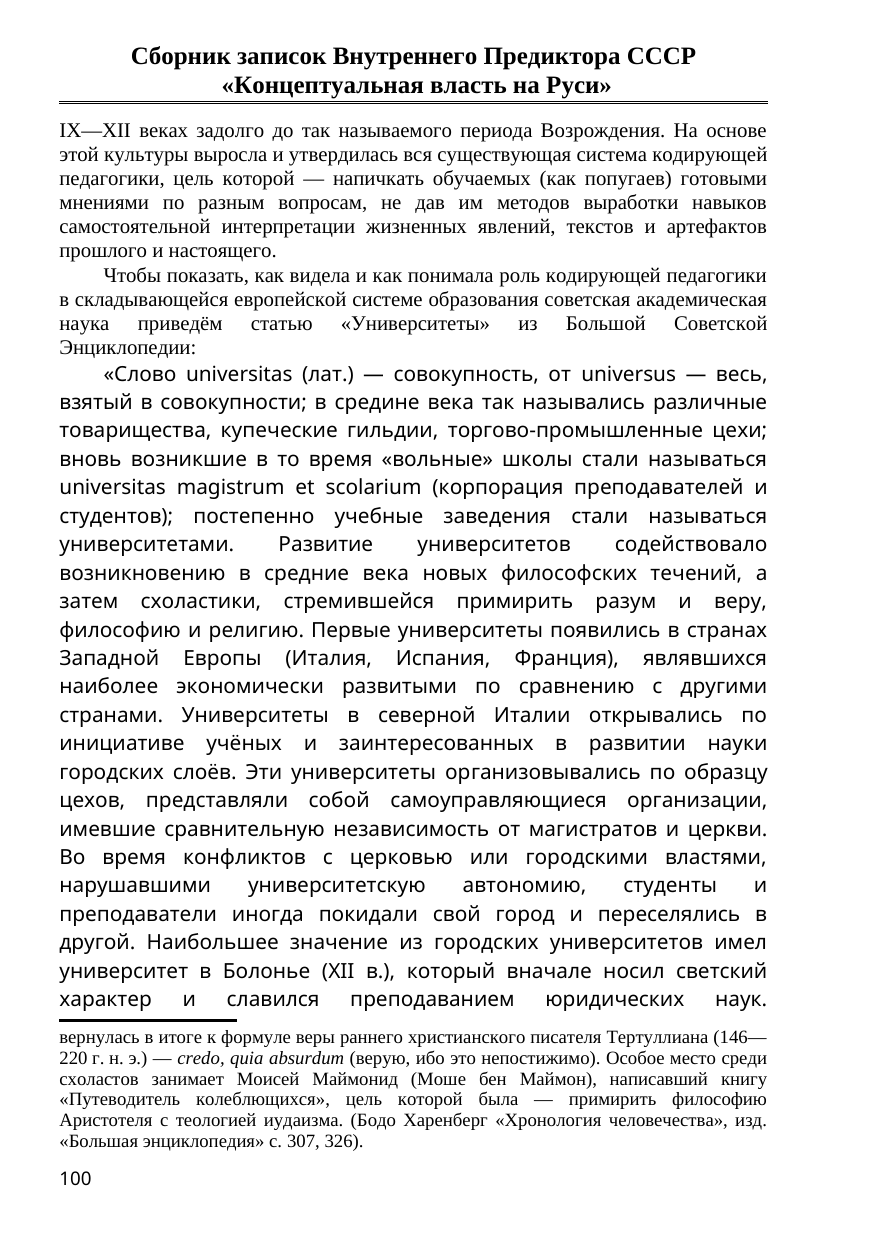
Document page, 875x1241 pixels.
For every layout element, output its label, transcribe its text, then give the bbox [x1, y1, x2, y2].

text Чтобы показать, как видела и как понимала роль кодирующей педагогики в складывающейся европейской системе образования советская академическая наука приведём статью «Университеты» из Большой Советской Энциклопедии: [59, 262, 768, 359]
text IX—XII веках задолго до так называемого периода Возрождения. На основе этой культуры выросла и утвердилась вся существующая система кодирующей педагогики, цель которой — напичкать обучаемых (как попугаев) готовыми мнениями по разным вопросам, не дав им методов выработки навыков самостоятельной интерпретации жизненных явлений, текстов и артефактов прошлого и настоящего. [59, 118, 768, 262]
text «Слово universitas (лат.) — совокупность, от universus — весь, взятый в совокупности; в средине века так назывались различные товарищества, купеческие гильдии, торгово-промышленные цехи; вновь возникшие в то время «вольные» школы стали называться universitas magistrum et scolarium (корпорация преподавателей и студентов); постепенно учебные заведения стали называться университетами. Развитие университетов содействовало возникновению в средние века новых философских течений, а затем схоластики, стремившейся примирить разум и веру, философию и религию. Первые университеты появились в странах Западной Европы (Италия, Испания, Франция), являвшихся наиболее экономически развитыми по сравнению с другими странами. Университеты в северной Италии открывались по инициативе учёных и заинтересованных в развитии науки городских слоёв. Эти университеты ор­ганизовывались по образцу цехов, представляли собой самоуправляющиеся организации, имевшие сравнительную независимость от магистратов и церкви. Во время конфликтов с церковью или городскими властями, нарушавшими университетскую автономию, студенты и преподаватели иногда покидали свой город и переселялись в другой. Наибольшее значение из городских университетов имел университет в Болонье (XII в.), который вначале носил светский характер и славился преподаванием юридических наук. [59, 359, 768, 1013]
text вернулась в итоге к формуле веры раннего христианского писателя Тертуллиана (146—220 г. н. э.) — credo, quia ab­surdum (верую, ибо это непостижимо). Особое место среди схоластов занимает Моисей Маймонид (Моше бен Маймон), написавший книгу «Путеводитель колеблющихся», цель которой была — примирить философию Аристотеля с теологией иудаизма. (Бодо Харенберг «Хронология человечества», изд. «Большая энциклопедия» с. 307, 326). [59, 1027, 768, 1152]
